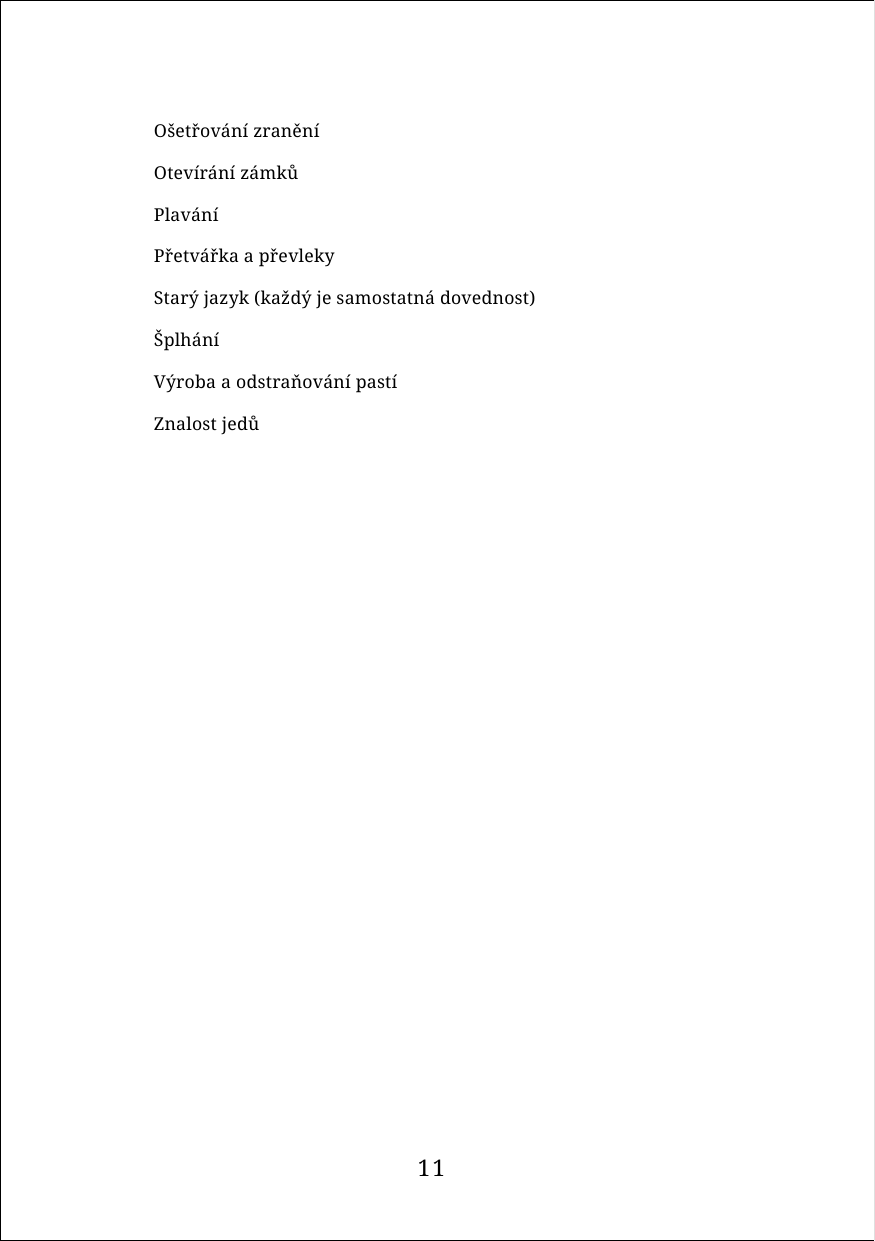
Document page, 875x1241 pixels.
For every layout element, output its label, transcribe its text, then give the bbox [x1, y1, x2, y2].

list Ošetřování zranění [154, 118, 756, 142]
list Otevírání zámků [154, 160, 756, 184]
list Přetvářka a převleky [154, 244, 756, 268]
list Výroba a odstraňování pastí [154, 369, 756, 394]
list Šplhání [154, 328, 756, 352]
list Plavání [154, 202, 756, 226]
list Znalost jedů [154, 411, 756, 436]
list Starý jazyk (každý je samostatná dovednost) [154, 286, 756, 310]
